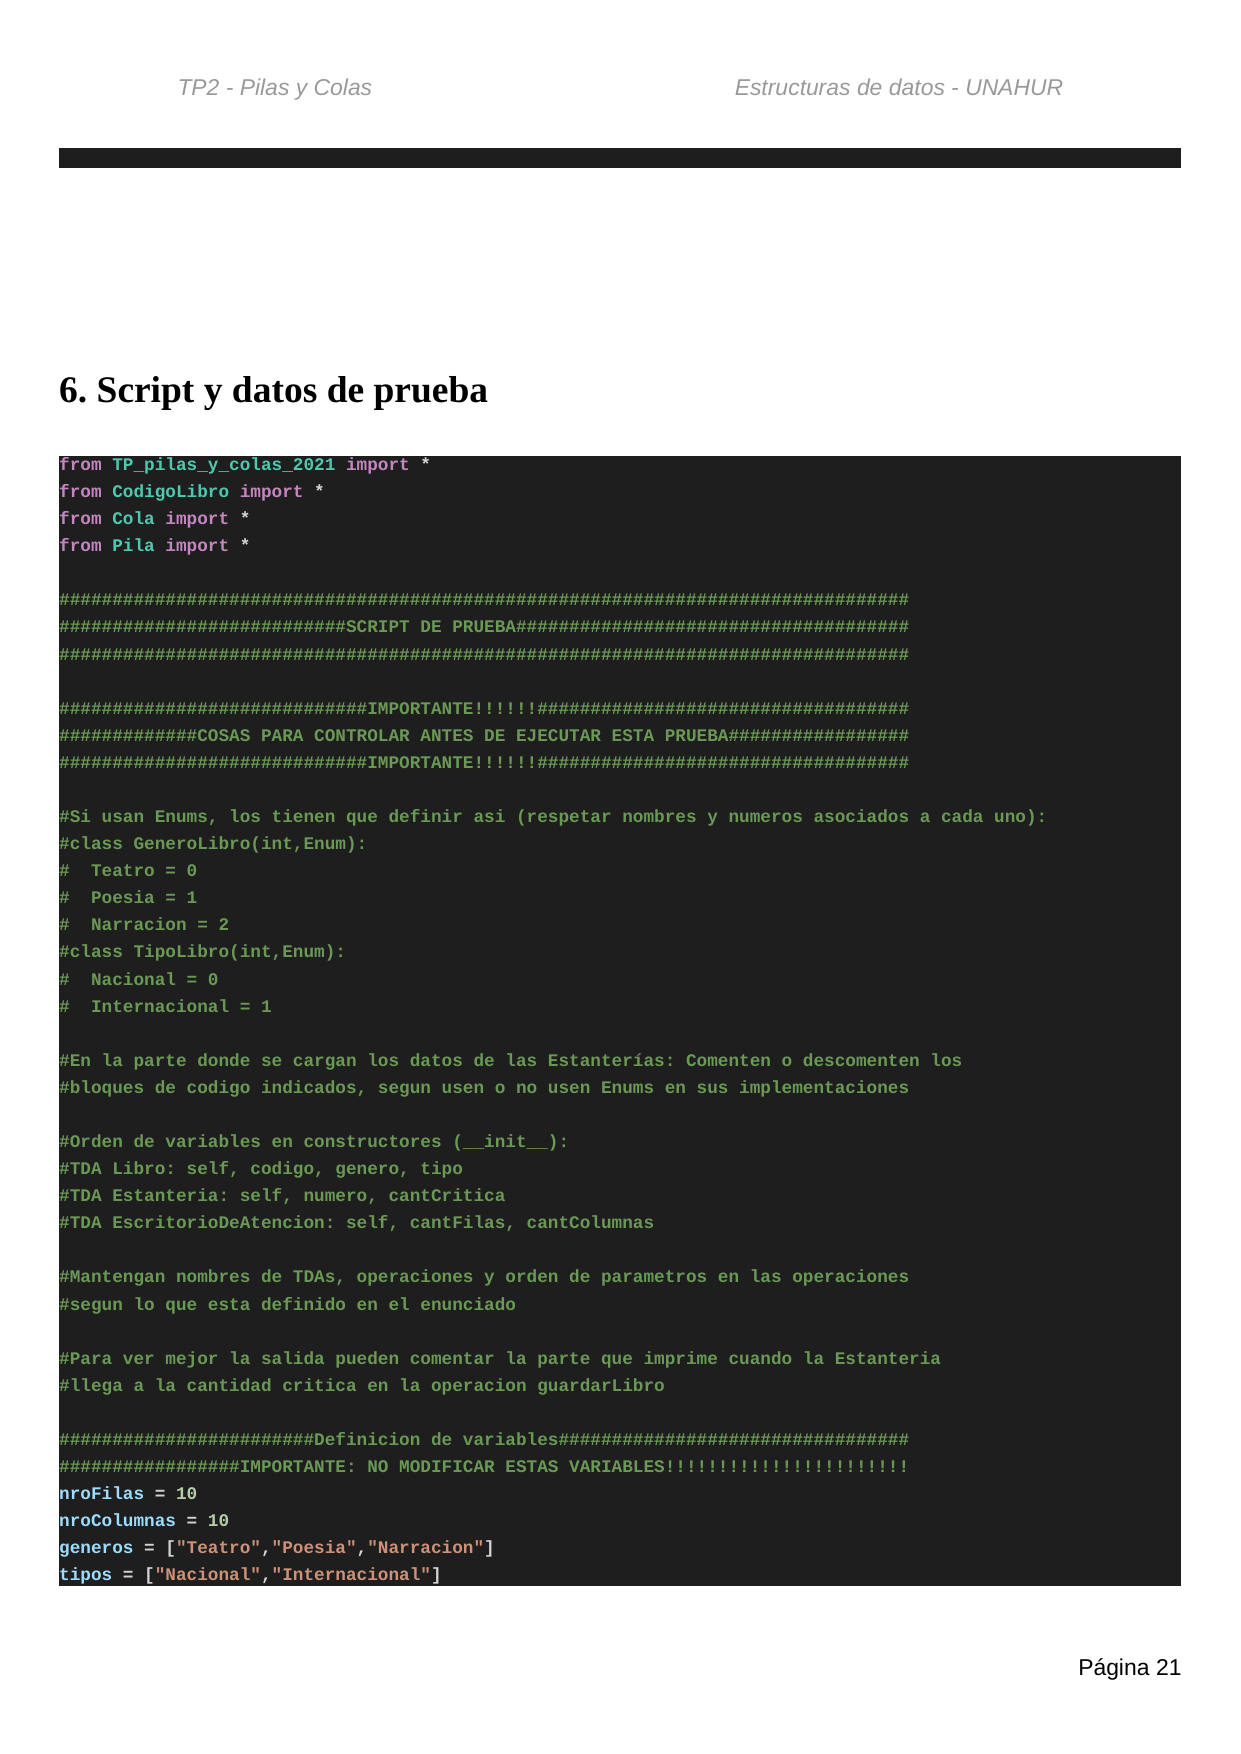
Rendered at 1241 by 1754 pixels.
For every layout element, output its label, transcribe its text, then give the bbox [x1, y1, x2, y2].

text ###########################SCRIPT DE PRUEBA##################################### [59, 618, 1181, 638]
text #TDA Libro: self, codigo, genero, tipo [59, 1160, 1181, 1180]
text from Pila import * [59, 537, 1181, 557]
text #############COSAS PARA CONTROLAR ANTES DE EJECUTAR ESTA PRUEBA################# [59, 726, 1181, 746]
text #Mantengan nombres de TDAs, operaciones y orden de parametros en las operaciones [59, 1268, 1181, 1288]
text #################IMPORTANTE: NO MODIFICAR ESTAS VARIABLES!!!!!!!!!!!!!!!!!!!!!!! [59, 1458, 1181, 1478]
text #Para ver mejor la salida pueden comentar la parte que imprime cuando la Estanteria [59, 1349, 1181, 1369]
text from CodigoLibro import * [59, 483, 1181, 503]
text #Si usan Enums, los tienen que definir asi (respetar nombres y numeros asociados a cada uno): [59, 808, 1181, 828]
text nroFilas = 10 [59, 1485, 1181, 1505]
text tipos = ["Nacional","Internacional"] [59, 1566, 1181, 1586]
text ########################Definicion de variables################################# [59, 1431, 1181, 1451]
text from Cola import * [59, 510, 1181, 530]
text #llega a la cantidad critica en la operacion guardarLibro [59, 1376, 1181, 1396]
text #bloques de codigo indicados, segun usen o no usen Enums en sus implementaciones [59, 1078, 1181, 1098]
text #Orden de variables en constructores (__init__): [59, 1133, 1181, 1153]
text #class TipoLibro(int,Enum): [59, 943, 1181, 963]
text # Poesia = 1 [59, 889, 1181, 909]
text 6. Script y datos de prueba [59, 367, 1181, 411]
text #TDA EscritorioDeAtencion: self, cantFilas, cantColumnas [59, 1214, 1181, 1234]
text generos = ["Teatro","Poesia","Narracion"] [59, 1539, 1181, 1559]
text # Teatro = 0 [59, 862, 1181, 882]
text # Internacional = 1 [59, 997, 1181, 1017]
text ################################################################################ [59, 591, 1181, 611]
text nroColumnas = 10 [59, 1512, 1181, 1532]
text #En la parte donde se cargan los datos de las Estanterías: Comenten o descomenten los [59, 1051, 1181, 1071]
text #TDA Estanteria: self, numero, cantCritica [59, 1187, 1181, 1207]
text ################################################################################ [59, 645, 1181, 665]
text #############################IMPORTANTE!!!!!!################################### [59, 699, 1181, 719]
text # Nacional = 0 [59, 970, 1181, 990]
text from TP_pilas_y_colas_2021 import * [59, 456, 1181, 476]
text #class GeneroLibro(int,Enum): [59, 835, 1181, 855]
text #segun lo que esta definido en el enunciado [59, 1295, 1181, 1315]
text # Narracion = 2 [59, 916, 1181, 936]
text #############################IMPORTANTE!!!!!!################################### [59, 753, 1181, 773]
